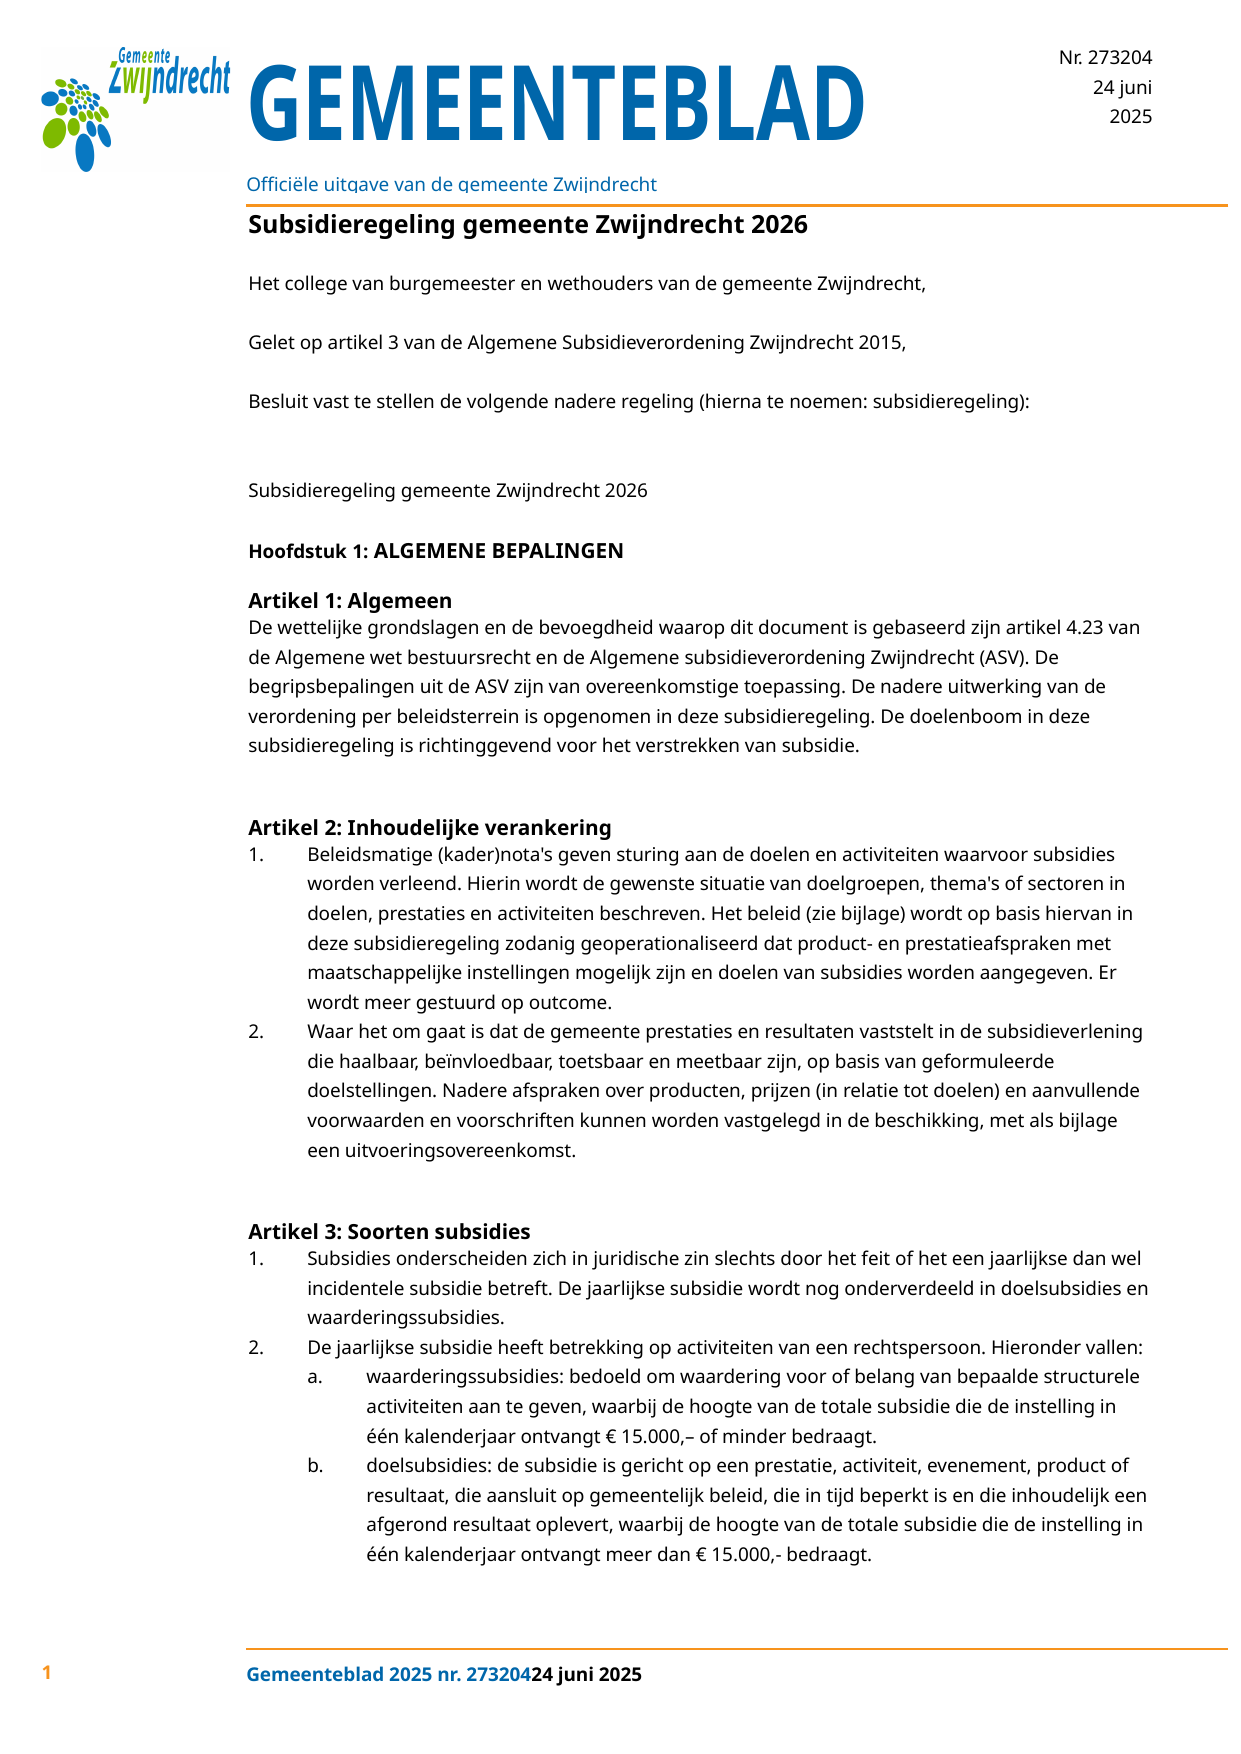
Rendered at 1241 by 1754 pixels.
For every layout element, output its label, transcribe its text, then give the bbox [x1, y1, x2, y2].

list Beleidsmatige (kader)nota's geven sturing aan de doelen en activiteiten waarvoor subsidies worden verleend. Hierin wordt de gewenste situatie van doelgroepen, thema's of sectoren in doelen, prestaties en activiteiten beschreven. Het beleid (zie bijlage) wordt op basis hiervan in deze subsidieregeling zodanig geoperationaliseerd dat product- en prestatieafspraken met maatschappelijke instellingen mogelijk zijn en doelen van subsidies worden aangegeven. Er wordt meer gestuurd op outcome. [248, 841, 1152, 1015]
text Subsidieregeling gemeente Zwijndrecht 2026 [248, 207, 1152, 241]
list doelsubsidies: de subsidie is gericht op een prestatie, activiteit, evenement, product of resultaat, die aansluit op gemeentelijk beleid, die in tijd beperkt is en die inhoudelijk een afgerond resultaat oplevert, waarbij de hoogte van de totale subsidie die de instelling in één kalenderjaar ontvangt meer dan € 15.000,- bedraagt. [307, 1452, 1152, 1567]
text Besluit vast te stellen de volgende nadere regeling (hierna te noemen: subsidieregeling): [248, 389, 1152, 414]
list Subsidies onderscheiden zich in juridische zin slechts door het feit of het een jaarlijkse dan wel incidentele subsidie betreft. De jaarlijkse subsidie wordt nog onderverdeeld in doelsubsidies en waarderingssubsidies. [248, 1245, 1152, 1330]
text Artikel 3: Soorten subsidies [248, 1217, 1152, 1245]
picture [41, 47, 231, 172]
text De wettelijke grondslagen en de bevoegdheid waarop dit document is gebaseerd zijn artikel 4.23 van de Algemene wet bestuursrecht en de Algemene subsidieverordening Zwijndrecht (ASV). De begripsbepalingen uit de ASV zijn van overeenkomstige toepassing. De nadere uitwerking van de verordening per beleidsterrein is opgenomen in deze subsidieregeling. De doelenboom in deze subsidieregeling is richtinggevend voor het verstrekken van subsidie. [248, 614, 1152, 758]
list waarderingssubsidies: bedoeld om waardering voor of belang van bepaalde structurele activiteiten aan te geven, waarbij de hoogte van de totale subsidie die de instelling in één kalenderjaar ontvangt € 15.000,– of minder bedraagt. [307, 1364, 1152, 1448]
list Waar het om gaat is dat de gemeente prestaties en resultaten vaststelt in de subsidieverlening die haalbaar, beïnvloedbaar, toetsbaar en meetbaar zijn, op basis van geformuleerde doelstellingen. Nadere afspraken over producten, prijzen (in relatie tot doelen) en aanvullende voorwaarden en voorschriften kunnen worden vastgelegd in de beschikking, met als bijlage een uitvoeringsovereenkomst. [248, 1018, 1152, 1163]
text Het college van burgemeester en wethouders van de gemeente Zwijndrecht, [248, 270, 1152, 296]
text Artikel 1: Algemeen [248, 586, 1152, 614]
text Gelet op artikel 3 van de Algemene Subsidieverordening Zwijndrecht 2015, [248, 329, 1152, 355]
list De jaarlijkse subsidie heeft betrekking op activiteiten van een rechtspersoon. Hieronder vallen: [248, 1334, 1152, 1360]
text Hoofdstuk 1: ALGEMENE BEPALINGEN [248, 537, 1152, 565]
text Artikel 2: Inhoudelijke verankering [248, 813, 1152, 841]
text Subsidieregeling gemeente Zwijndrecht 2026 [248, 477, 1152, 503]
